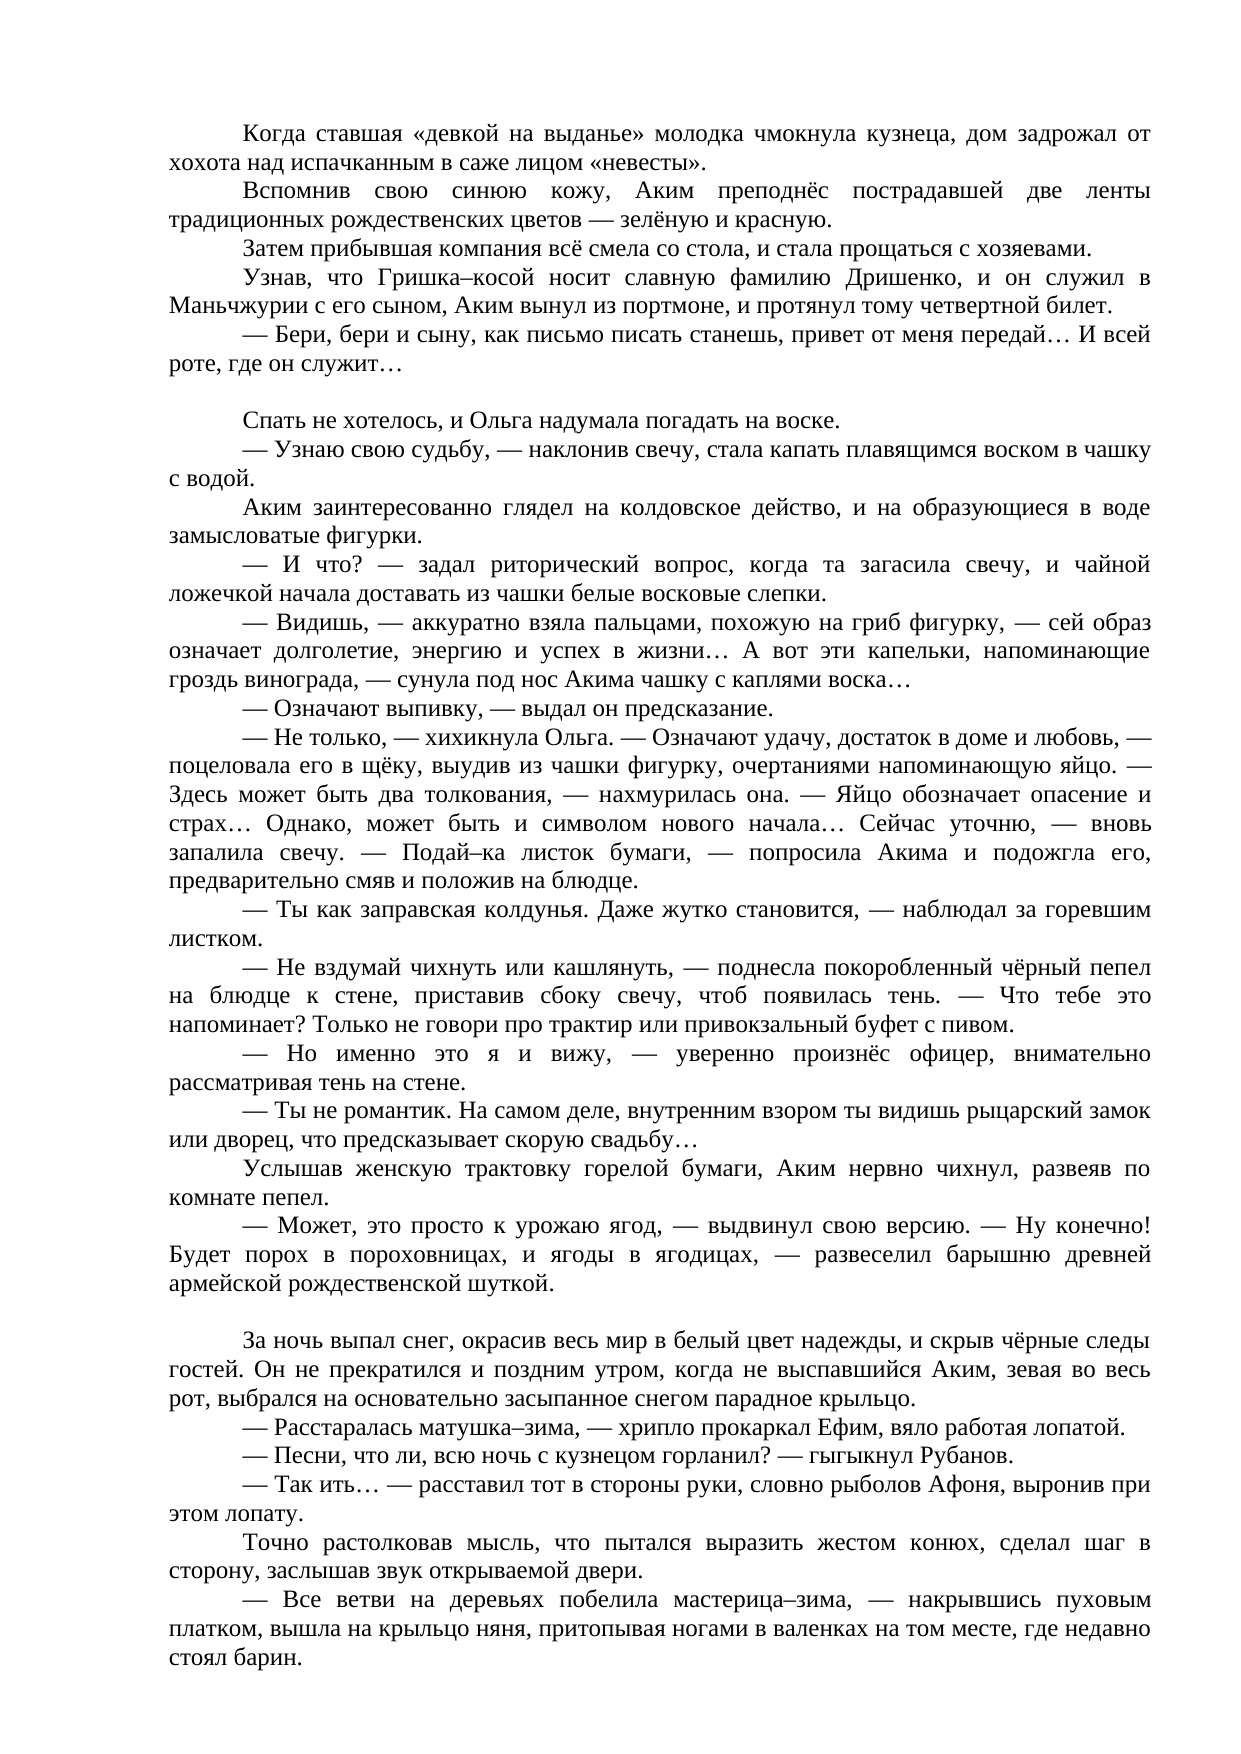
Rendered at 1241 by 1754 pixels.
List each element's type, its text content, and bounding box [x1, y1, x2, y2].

text Спать не хотелось, и Ольга надумала погадать на воске. [169, 406, 1152, 434]
text Аким заинтересованно глядел на колдовское действо, и на образующиеся в воде замысловатые фигурки. [169, 492, 1152, 549]
text — Ты не романтик. На самом деле, внутренним взором ты видишь рыцарский замок или дворец, что предсказывает скорую свадьбу… [169, 1096, 1152, 1153]
text — Так ить… — расставил тот в стороны руки, словно рыболов Афоня, выронив при этом лопату. [169, 1469, 1152, 1527]
text — И что? — задал риторический вопрос, когда та загасила свечу, и чайной ложечкой начала доставать из чашки белые восковые слепки. [169, 549, 1152, 607]
text Когда ставшая «девкой на выданье» молодка чмокнула кузнеца, дом задрожал от хохота над испачканным в саже лицом «невесты». [169, 118, 1152, 176]
text Точно растолковав мысль, что пытался выразить жестом конюх, сделал шаг в сторону, заслышав звук открываемой двери. [169, 1527, 1152, 1584]
text — Песни, что ли, всю ночь с кузнецом горланил? — гыгыкнул Рубанов. [169, 1441, 1152, 1469]
text — Но именно это я и вижу, — уверенно произнёс офицер, внимательно рассматривая тень на стене. [169, 1038, 1152, 1096]
text — Видишь, — аккуратно взяла пальцами, похожую на гриб фигурку, — сей образ означает долголетие, энергию и успех в жизни… А вот эти капельки, напоминающие гроздь винограда, — сунула под нос Акима чашку с каплями воска… [169, 607, 1152, 693]
text Узнав, что Гришка–косой носит славную фамилию Дришенко, и он служил в Маньчжурии с его сыном, Аким вынул из портмоне, и протянул тому четвертной билет. [169, 262, 1152, 319]
text За ночь выпал снег, окрасив весь мир в белый цвет надежды, и скрыв чёрные следы гостей. Он не прекратился и поздним утром, когда не выспавшийся Аким, зевая во весь рот, выбрался на основательно засыпанное снегом парадное крыльцо. [169, 1326, 1152, 1412]
text — Бери, бери и сыну, как письмо писать станешь, привет от меня передай… И всей роте, где он служит… [169, 319, 1152, 377]
text — Не только, — хихикнула Ольга. — Означают удачу, достаток в доме и любовь, — поцеловала его в щёку, выудив из чашки фигурку, очертаниями напоминающую яйцо. — Здесь может быть два толкования, — нахмурилась она. — Яйцо обозначает опасение и страх… Однако, может быть и символом нового начала… Сейчас уточню, — вновь запалила свечу. — Подай–ка листок бумаги, — попросила Акима и подожгла его, предварительно смяв и положив на блюдце. [169, 722, 1152, 894]
text — Не вздумай чихнуть или кашлянуть, — поднесла покоробленный чёрный пепел на блюдце к стене, приставив сбоку свечу, чтоб появилась тень. — Что тебе это напоминает? Только не говори про трактир или привокзальный буфет с пивом. [169, 952, 1152, 1038]
text — Расстаралась матушка–зима, — хрипло прокаркал Ефим, вяло работая лопатой. [169, 1412, 1152, 1441]
text — Все ветви на деревьях побелила мастерица–зима, — накрывшись пуховым платком, вышла на крыльцо няня, притопывая ногами в валенках на том месте, где недавно стоял барин. [169, 1584, 1152, 1671]
text — Ты как заправская колдунья. Даже жутко становится, — наблюдал за горевшим листком. [169, 894, 1152, 952]
text — Означают выпивку, — выдал он предсказание. [169, 693, 1152, 722]
text — Узнаю свою судьбу, — наклонив свечу, стала капать плавящимся воском в чашку с водой. [169, 434, 1152, 492]
text Услышав женскую трактовку горелой бумаги, Аким нервно чихнул, развеяв по комнате пепел. [169, 1153, 1152, 1211]
text Затем прибывшая компания всё смела со стола, и стала прощаться с хозяевами. [169, 233, 1152, 262]
text — Может, это просто к урожаю ягод, — выдвинул свою версию. — Ну конечно! Будет порох в пороховницах, и ягоды в ягодицах, — развеселил барышню древней армейской рождественской шуткой. [169, 1211, 1152, 1297]
text Вспомнив свою синюю кожу, Аким преподнёс пострадавшей две ленты традиционных рождественских цветов — зелёную и красную. [169, 176, 1152, 233]
